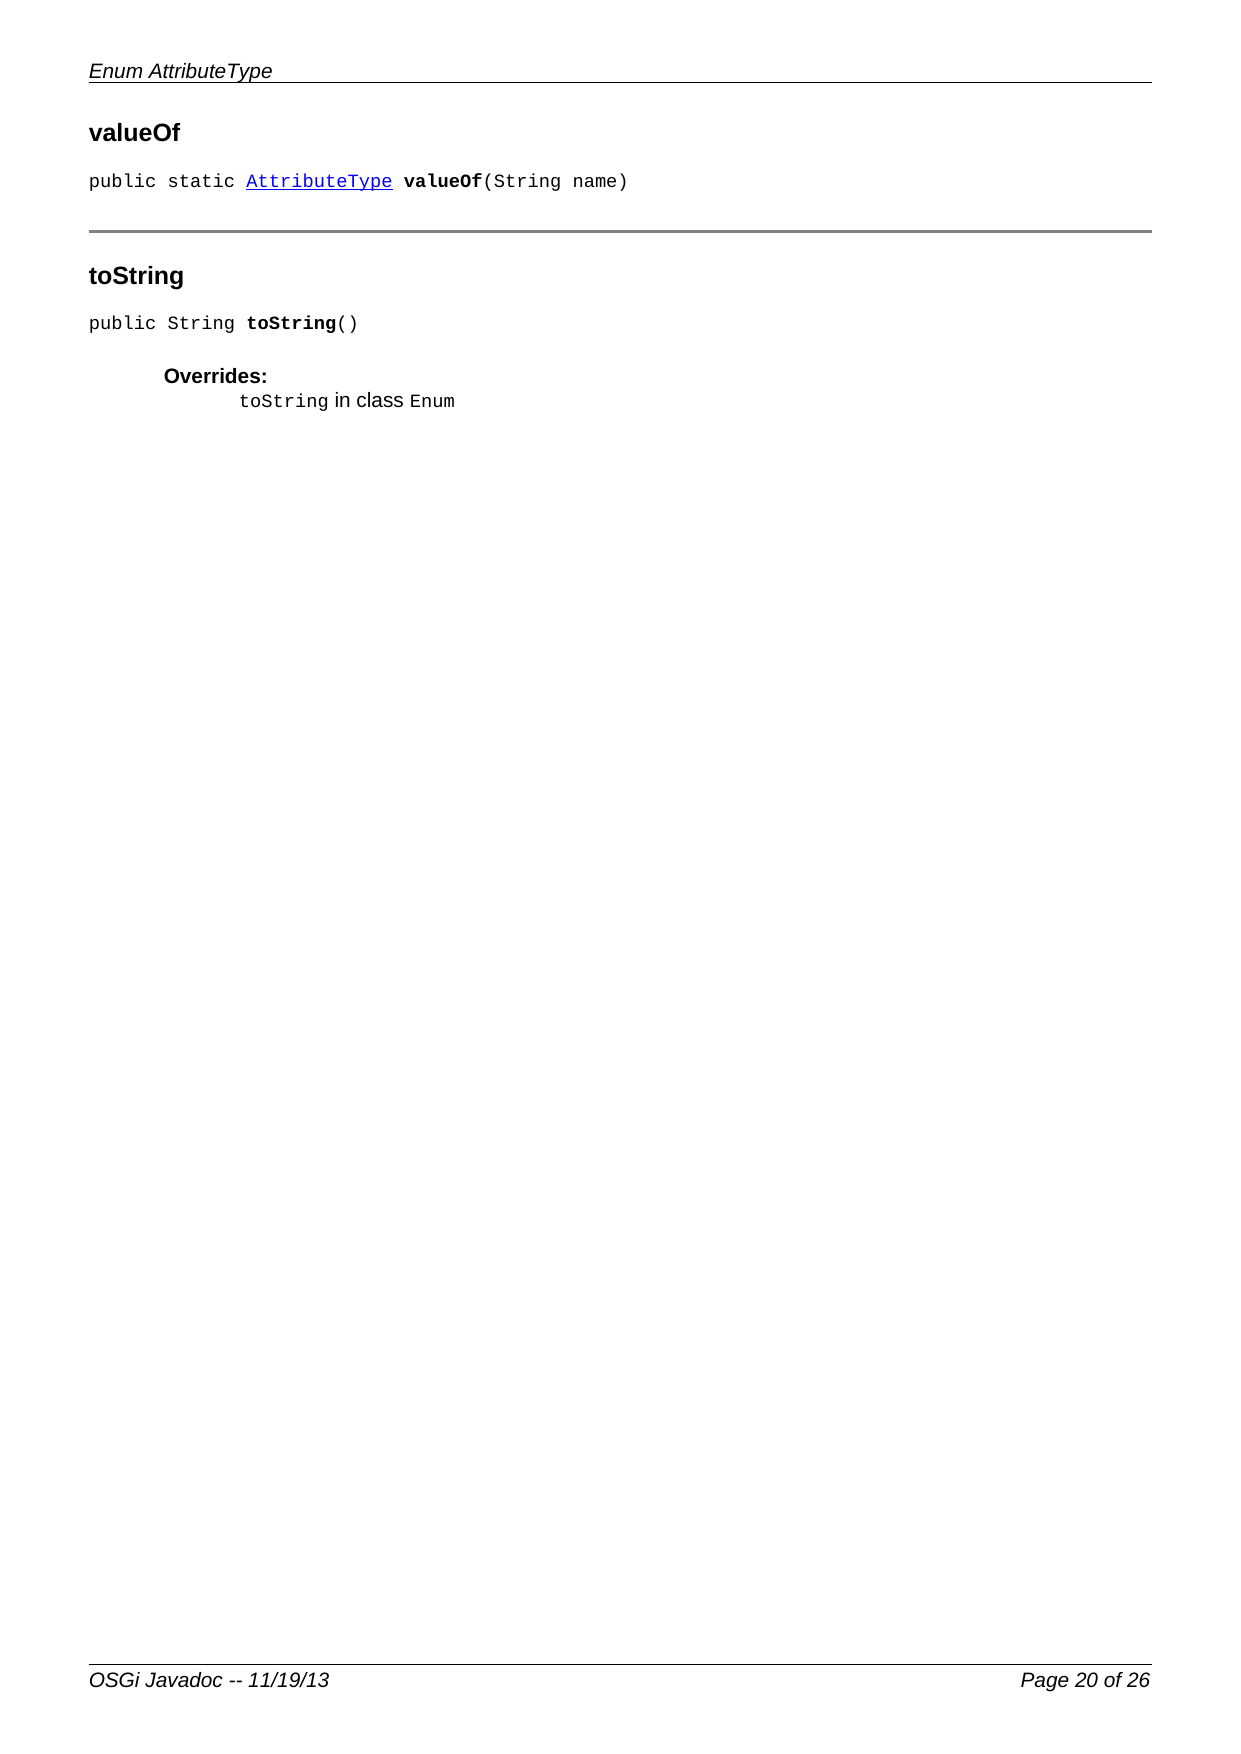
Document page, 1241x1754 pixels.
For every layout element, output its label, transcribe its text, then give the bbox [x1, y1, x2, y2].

text toString in class Enum [238, 388, 1152, 413]
subtitle valueOf [88, 118, 1152, 147]
text public static AttributeType valueOf(String name) [88, 171, 1152, 193]
text public String toString() [88, 314, 1152, 335]
text Overrides: [163, 364, 1152, 388]
subtitle toString [88, 261, 1152, 289]
